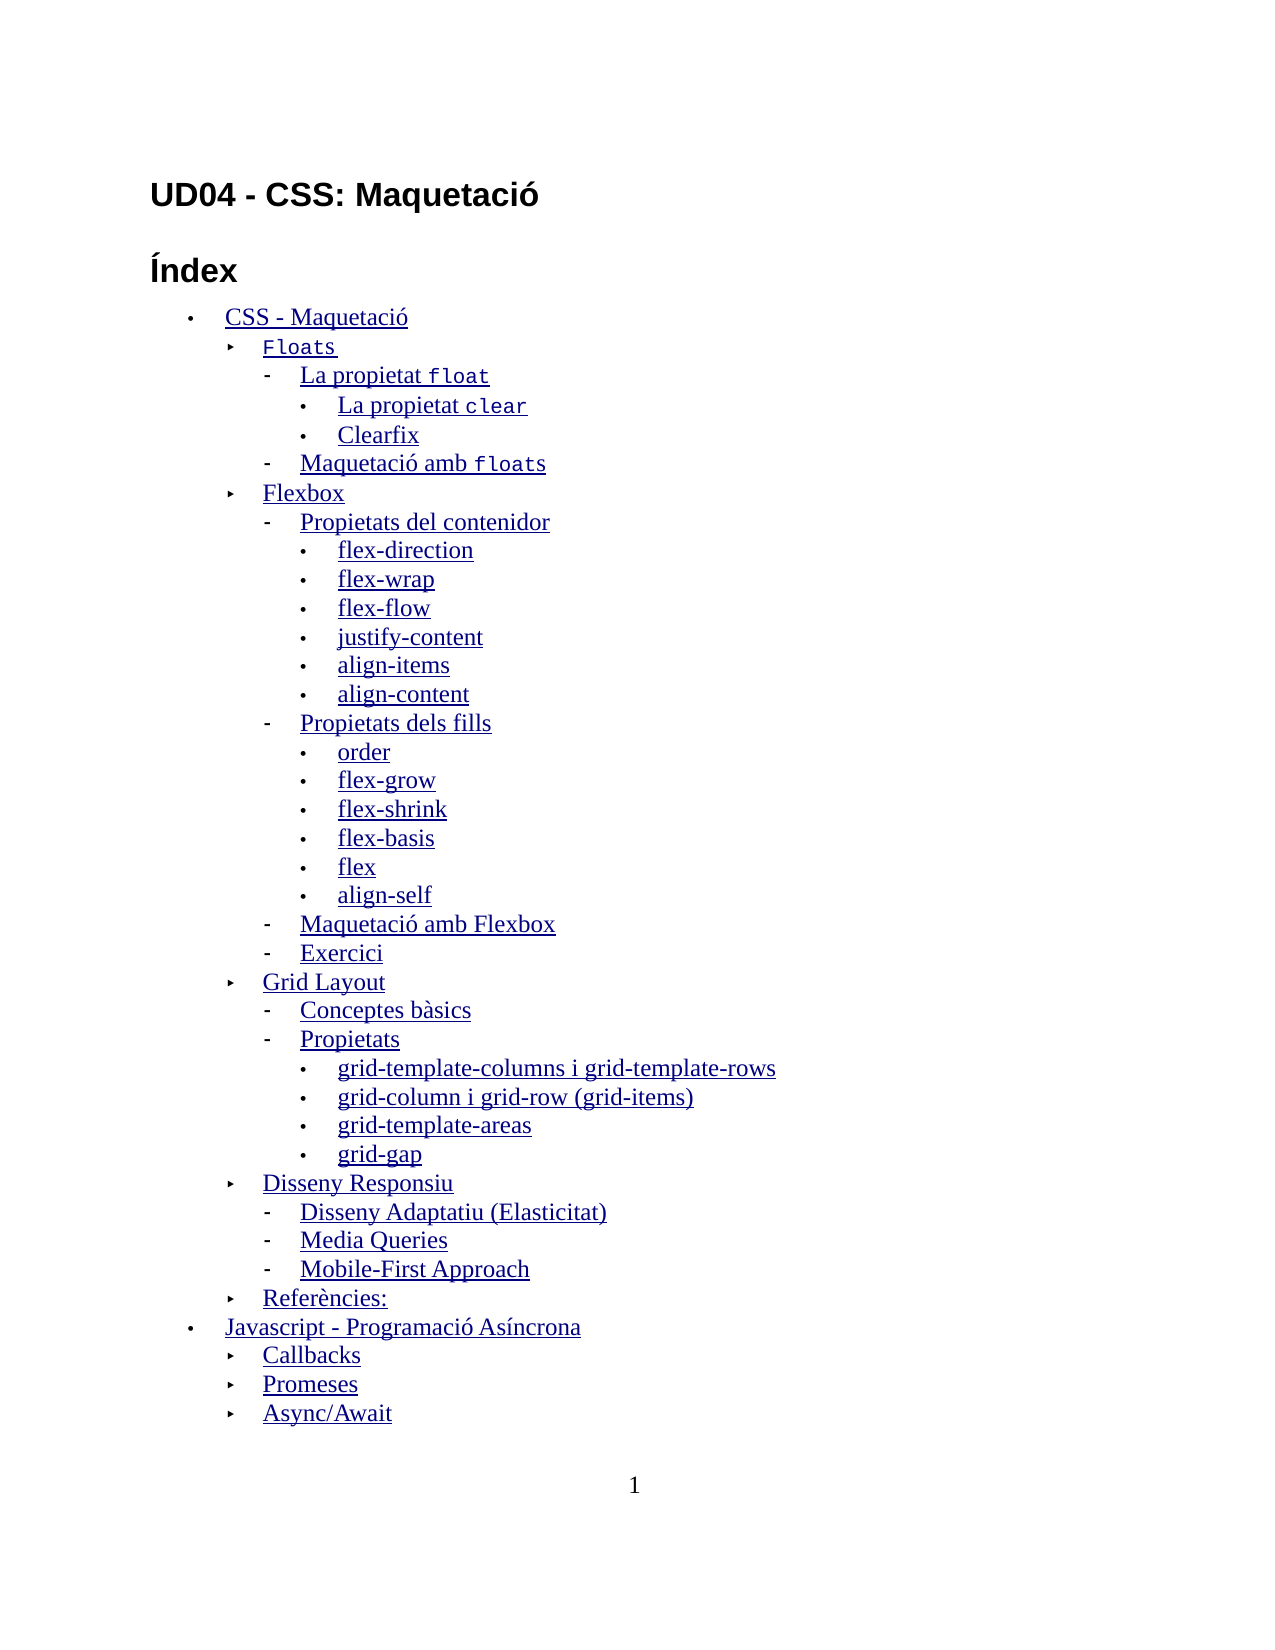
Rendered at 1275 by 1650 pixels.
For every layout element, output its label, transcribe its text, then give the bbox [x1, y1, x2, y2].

list flex-wrap [300, 564, 1125, 593]
list CSS - Maquetació [187, 302, 1125, 331]
list justify-content [300, 622, 1125, 651]
list flex-grow [300, 766, 1125, 794]
list Callbacks [225, 1341, 1125, 1369]
list Propietats [262, 1024, 1125, 1053]
list Media Queries [262, 1226, 1125, 1254]
subtitle Índex [150, 251, 1125, 290]
list order [300, 737, 1125, 766]
list align-content [300, 679, 1125, 708]
list Mobile-First Approach [262, 1254, 1125, 1283]
list Exercici [262, 938, 1125, 967]
list flex-basis [300, 823, 1125, 852]
list Clearfix [300, 420, 1125, 448]
list grid-template-columns i grid-template-rows [300, 1053, 1125, 1082]
list grid-gap [300, 1139, 1125, 1168]
list Maquetació amb Flexbox [262, 909, 1125, 938]
list Flexbox [225, 478, 1125, 507]
list Javascript - Programació Asíncrona [187, 1312, 1125, 1341]
list grid-column i grid-row (grid-items) [300, 1082, 1125, 1111]
list Promeses [225, 1369, 1125, 1398]
list Disseny Responsiu [225, 1168, 1125, 1197]
list Async/Await [225, 1398, 1125, 1427]
list Conceptes bàsics [262, 996, 1125, 1024]
subtitle UD04 - CSS: Maquetació [150, 175, 1125, 214]
list Propietats del contenidor [262, 507, 1125, 536]
list La propietat float [262, 361, 1125, 390]
list flex-direction [300, 536, 1125, 564]
list align-self [300, 881, 1125, 909]
list Referències: [225, 1283, 1125, 1312]
list Grid Layout [225, 967, 1125, 996]
list grid-template-areas [300, 1111, 1125, 1139]
list flex-shrink [300, 794, 1125, 823]
list La propietat clear [300, 390, 1125, 420]
list Disseny Adaptatiu (Elasticitat) [262, 1197, 1125, 1226]
list Maquetació amb floats [262, 448, 1125, 478]
list flex [300, 852, 1125, 881]
list align-items [300, 651, 1125, 679]
list Floats [225, 331, 1125, 361]
list flex-flow [300, 593, 1125, 622]
list Propietats dels fills [262, 708, 1125, 737]
